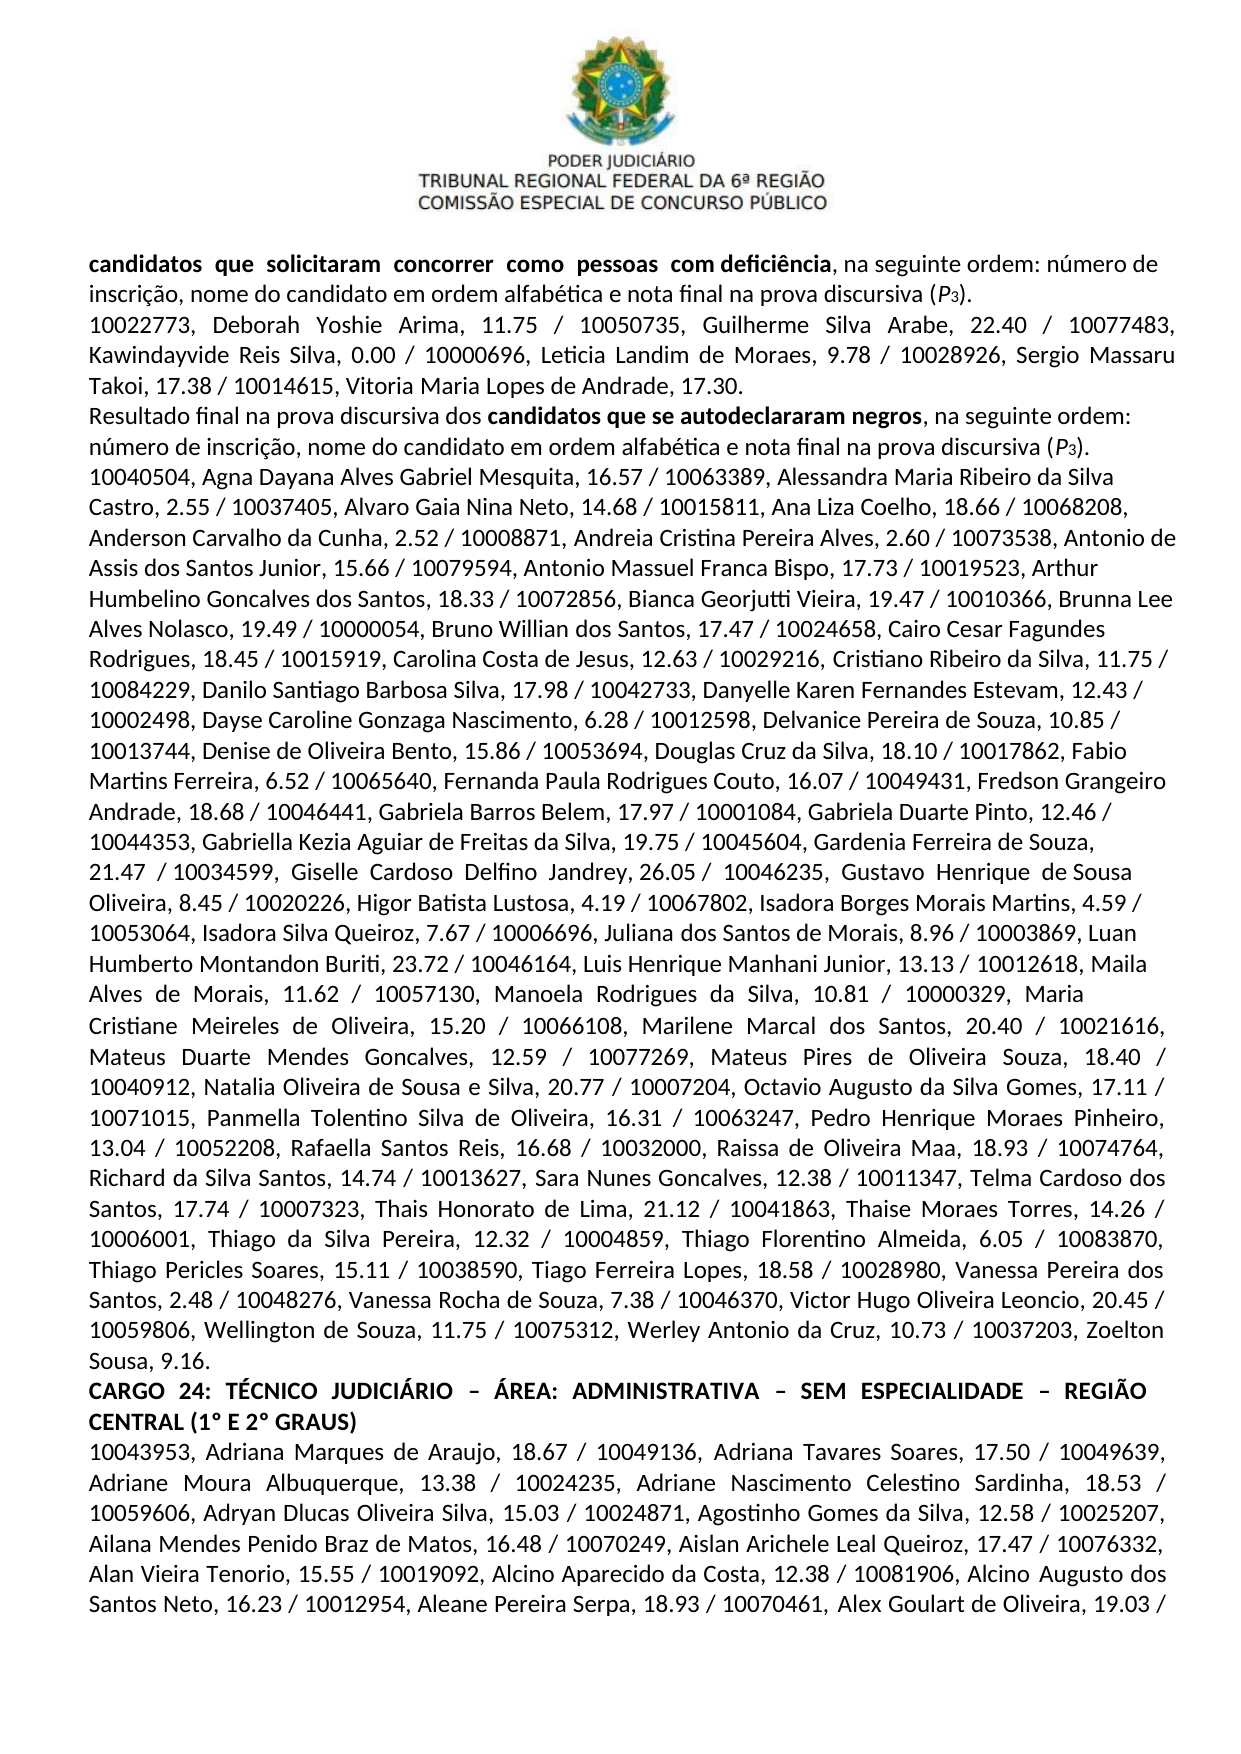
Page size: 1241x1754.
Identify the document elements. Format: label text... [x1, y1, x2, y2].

text 10022773, Deborah Yoshie Arima, 11.75 / 10050735, Guilherme Silva Arabe, 22.40 / 10077483, Kawindayvide Reis Silva, 0.00 / 10000696, Leticia Landim de Moraes, 9.78 / 10028926, Sergio Massaru Takoi, 17.38 / 10014615, Vitoria Maria Lopes de Andrade, 17.30. [89, 309, 1177, 400]
text Cristiane Meireles de Oliveira, 15.20 / 10066108, Marilene Marcal dos Santos, 20.40 / 10021616, Mateus Duarte Mendes Goncalves, 12.59 / 10077269, Mateus Pires de Oliveira Souza, 18.40 / 10040912, Natalia Oliveira de Sousa e Silva, 20.77 / 10007204, Octavio Augusto da Silva Gomes, 17.11 / 10071015, Panmella Tolentino Silva de Oliveira, 16.31 / 10063247, Pedro Henrique Moraes Pinheiro, 13.04 / 10052208, Rafaella Santos Reis, 16.68 / 10032000, Raissa de Oliveira Maa, 18.93 / 10074764, Richard da Silva Santos, 14.74 / 10013627, Sara Nunes Goncalves, 12.38 / 10011347, Telma Cardoso dos Santos, 17.74 / 10007323, Thais Honorato de Lima, 21.12 / 10041863, Thaise Moraes Torres, 14.26 / 10006001, Thiago da Silva Pereira, 12.32 / 10004859, Thiago Florentino Almeida, 6.05 / 10083870, Thiago Pericles Soares, 15.11 / 10038590, Tiago Ferreira Lopes, 18.58 / 10028980, Vanessa Pereira dos Santos, 2.48 / 10048276, Vanessa Rocha de Souza, 7.38 / 10046370, Victor Hugo Oliveira Leoncio, 20.45 / 10059806, Wellington de Souza, 11.75 / 10075312, Werley Antonio da Cruz, 10.73 / 10037203, Zoelton Sousa, 9.16. [89, 1011, 1166, 1376]
picture [406, 0, 834, 225]
text CARGO 24: TÉCNICO JUDICIÁRIO – ÁREA: ADMINISTRATIVA – SEM ESPECIALIDADE – REGIÃO CENTRAL (1º E 2º GRAUS) [89, 1376, 1178, 1436]
text 10043953, Adriana Marques de Araujo, 18.67 / 10049136, Adriana Tavares Soares, 17.50 / 10049639, Adriane Moura Albuquerque, 13.38 / 10024235, Adriane Nascimento Celestino Sardinha, 18.53 / 10059606, Adryan Dlucas Oliveira Silva, 15.03 / 10024871, Agostinho Gomes da Silva, 12.58 / 10025207, Ailana Mendes Penido Braz de Matos, 16.48 / 10070249, Aislan Arichele Leal Queiroz, 17.47 / 10076332, Alan Vieira Tenorio, 15.55 / 10019092, Alcino Aparecido da Costa, 12.38 / 10081906, Alcino Augusto dos Santos Neto, 16.23 / 10012954, Aleane Pereira Serpa, 18.93 / 10070461, Alex Goulart de Oliveira, 19.03 / [89, 1437, 1166, 1619]
text Resultado final na prova discursiva dos candidatos que se autodeclararam negros, na seguinte ordem: número de inscrição, nome do candidato em ordem alfabética e nota final na prova discursiva (P3). 10040504, Agna Dayana Alves Gabriel Mesquita, 16.57 / 10063389, Alessandra Maria Ribeiro da Silva Castro, 2.55 / 10037405, Alvaro Gaia Nina Neto, 14.68 / 10015811, Ana Liza Coelho, 18.66 / 10068208, Anderson Carvalho da Cunha, 2.52 / 10008871, Andreia Cristina Pereira Alves, 2.60 / 10073538, Antonio de Assis dos Santos Junior, 15.66 / 10079594, Antonio Massuel Franca Bispo, 17.73 / 10019523, Arthur Humbelino Goncalves dos Santos, 18.33 / 10072856, Bianca Georjutti Vieira, 19.47 / 10010366, Brunna Lee Alves Nolasco, 19.49 / 10000054, Bruno Willian dos Santos, 17.47 / 10024658, Cairo Cesar Fagundes Rodrigues, 18.45 / 10015919, Carolina Costa de Jesus, 12.63 / 10029216, Cristiano Ribeiro da Silva, 11.75 / 10084229, Danilo Santiago Barbosa Silva, 17.98 / 10042733, Danyelle Karen Fernandes Estevam, 12.43 / 10002498, Dayse Caroline Gonzaga Nascimento, 6.28 / 10012598, Delvanice Pereira de Souza, 10.85 / 10013744, Denise de Oliveira Bento, 15.86 / 10053694, Douglas Cruz da Silva, 18.10 / 10017862, Fabio Martins Ferreira, 6.52 / 10065640, Fernanda Paula Rodrigues Couto, 16.07 / 10049431, Fredson Grangeiro Andrade, 18.68 / 10046441, Gabriela Barros Belem, 17.97 / 10001084, Gabriela Duarte Pinto, 12.46 / 10044353, Gabriella Kezia Aguiar de Freitas da Silva, 19.75 / 10045604, Gardenia Ferreira de Souza, 21.47 / 10034599, Giselle Cardoso Delfino Jandrey, 26.05 / 10046235, Gustavo Henrique de Sousa Oliveira, 8.45 / 10020226, Higor Batista Lustosa, 4.19 / 10067802, Isadora Borges Morais Martins, 4.59 / 10053064, Isadora Silva Queiroz, 7.67 / 10006696, Juliana dos Santos de Morais, 8.96 / 10003869, Luan Humberto Montandon Buriti, 23.72 / 10046164, Luis Henrique Manhani Junior, 13.13 / 10012618, Maila Alves de Morais, 11.62 / 10057130, Manoela Rodrigues da Silva, 10.81 / 10000329, Maria [89, 400, 1179, 1009]
text candidatos que solicitaram concorrer como pessoas com deficiência, na seguinte ordem: número de inscrição, nome do candidato em ordem alfabética e nota final na prova discursiva (P3). [89, 248, 1166, 309]
